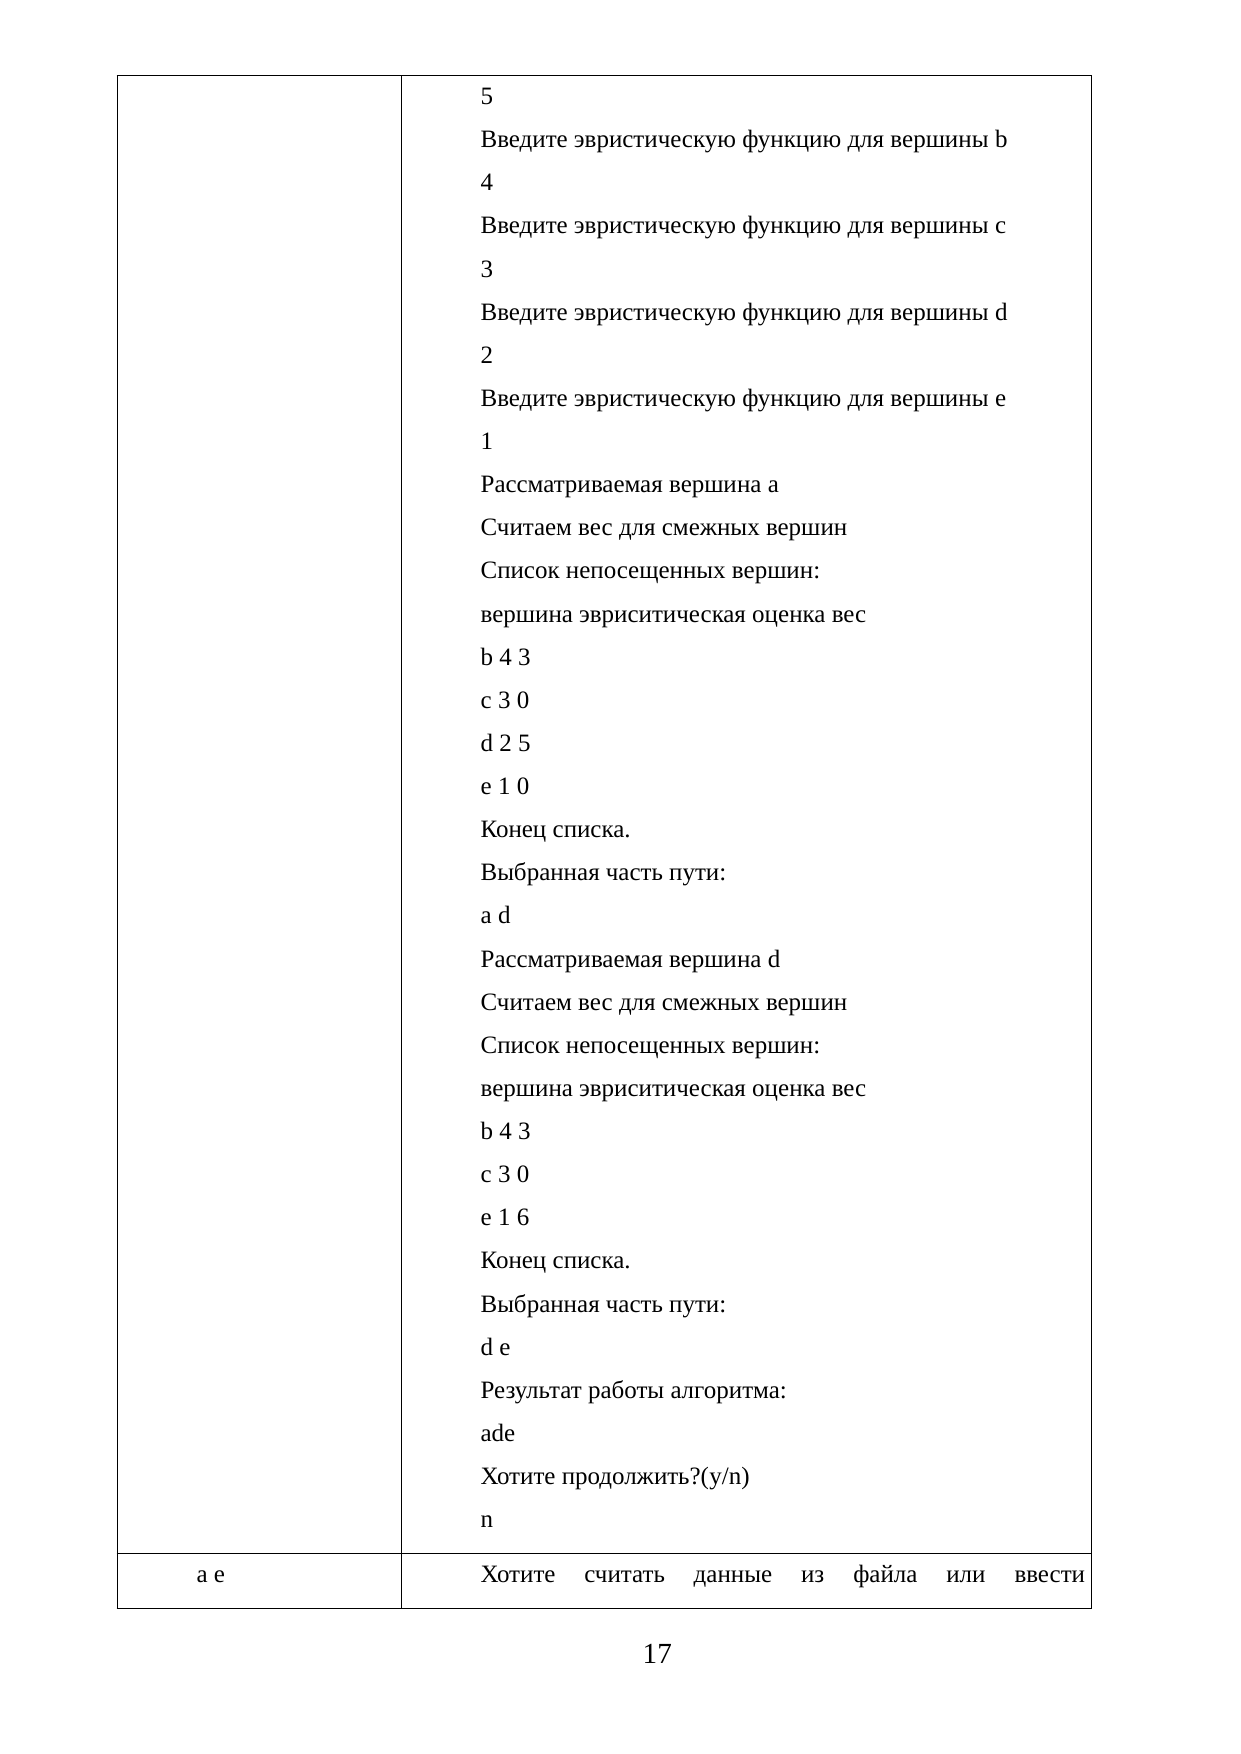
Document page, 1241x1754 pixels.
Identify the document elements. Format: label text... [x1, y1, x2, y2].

table_cell 5 Введите эвристическую функцию для вершины b 4 Введите эвристическую функцию для вершины c 3 Введите эвристическую функцию для вершины d 2 Введите эвристическую функцию для вершины e 1 Рассматриваемая вершина a Считаем вес для смежных вершин Список непосещенных вершин: вершина эвриситическая оценка вес b 4 3 c 3 0 d 2 5 e 1 0 Конец списка. Выбранная часть пути: a d Рассматриваемая вершина d Считаем вес для смежных вершин Список непосещенных вершин: вершина эвриситическая оценка вес b 4 3 c 3 0 e 1 6 Конец списка. Выбранная часть пути: d e Результат работы алгоритма: ade Хотите продолжить?(y/n) n [402, 76, 1091, 1553]
table_cell Хотите считать данные из файла или ввести [402, 1554, 1091, 1608]
table_cell a e [118, 1554, 401, 1608]
table_cell [118, 76, 401, 1553]
